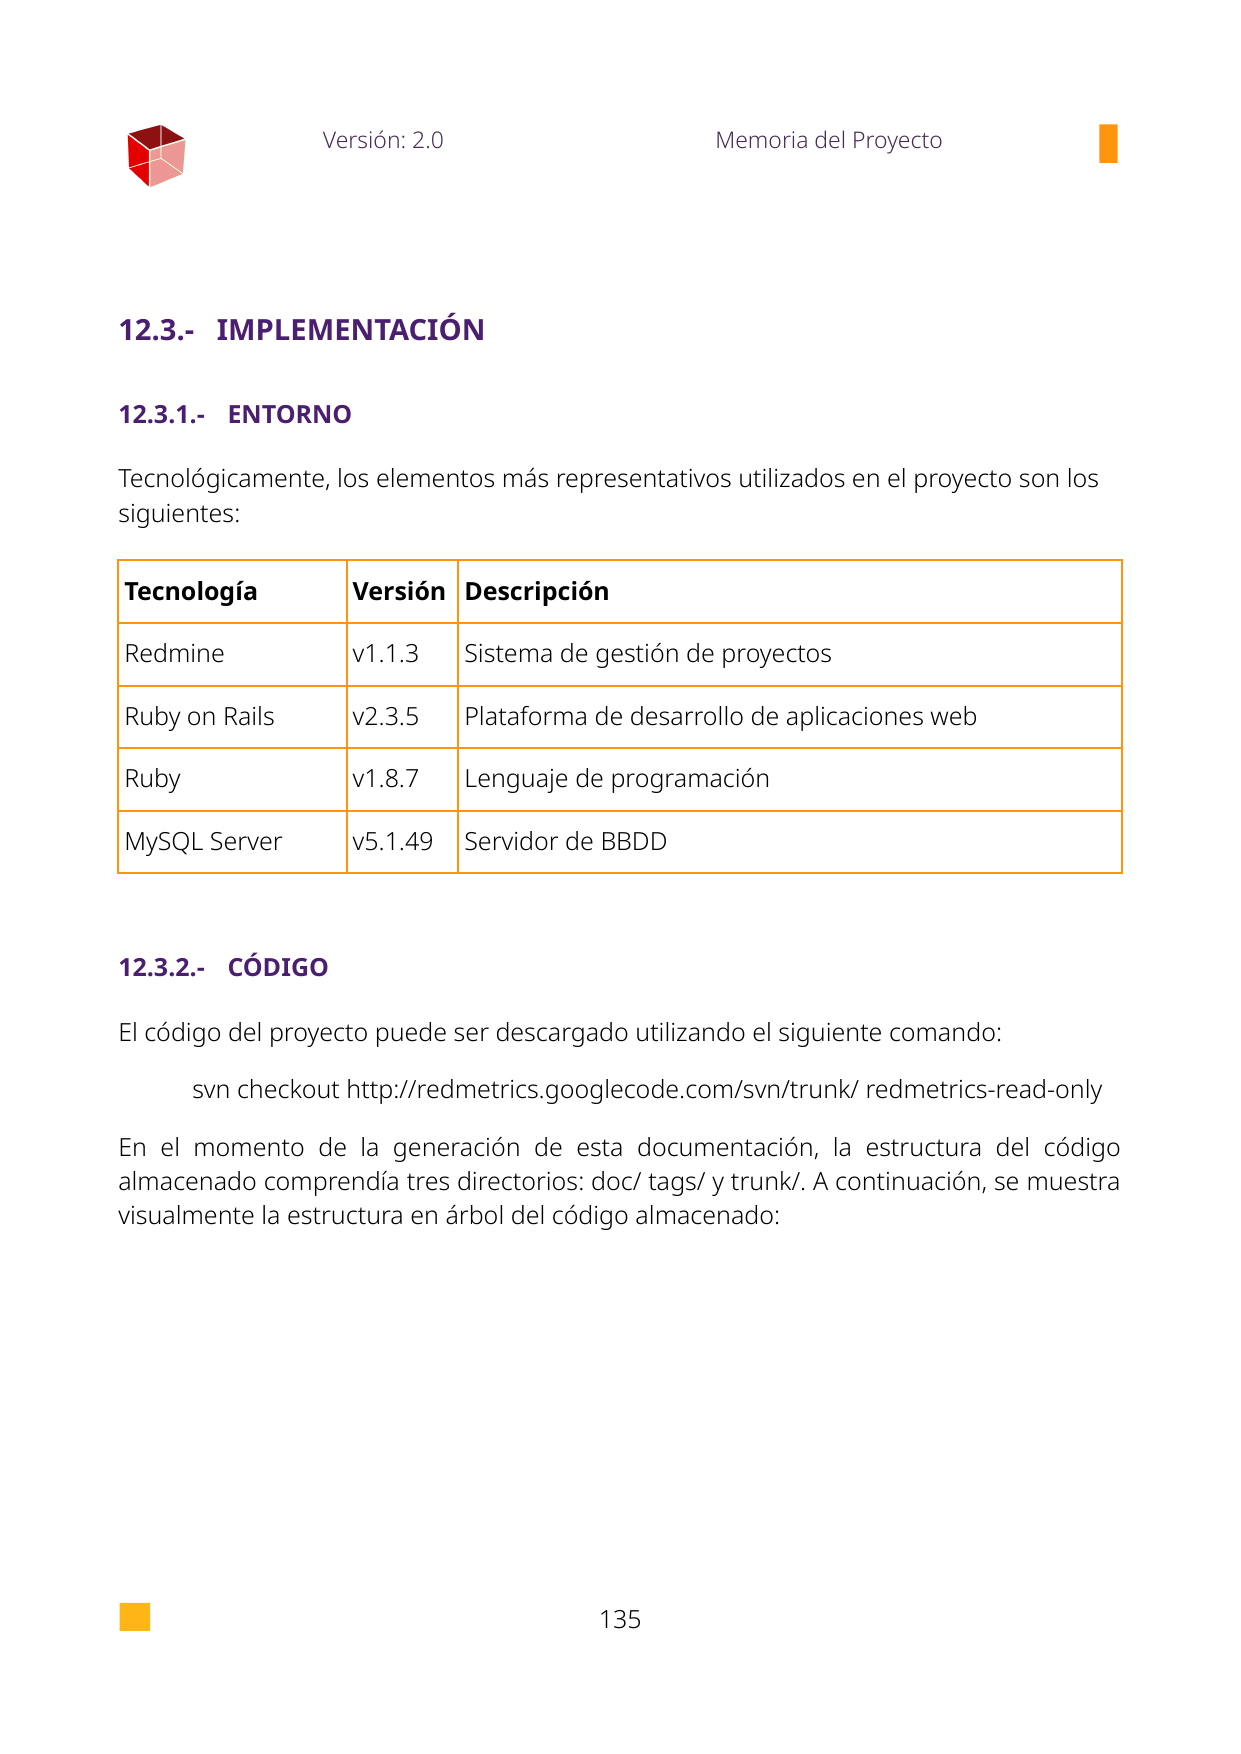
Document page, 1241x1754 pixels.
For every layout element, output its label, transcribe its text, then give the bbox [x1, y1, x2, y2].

subtitle Entorno [118, 397, 1122, 431]
table_cell Sistema de gestión de proyectos [459, 624, 1121, 684]
text En el momento de la generación de esta documentación, la estructura del código almacenado comprendía tres directorios: doc/ tags/ y trunk/. A continuación, se muestra visualmente la estructura en árbol del código almacenado: [118, 1129, 1122, 1232]
text svn checkout http://redmetrics.googlecode.com/svn/trunk/ redmetrics-read-only [118, 1072, 1122, 1106]
text El código del proyecto puede ser descargado utilizando el siguiente comando: [118, 1014, 1122, 1048]
table_header Versión [348, 561, 457, 622]
table_cell v5.1.49 [348, 812, 457, 872]
table_cell v1.8.7 [348, 749, 457, 810]
table_cell Lenguaje de programación [459, 749, 1121, 810]
table_header Tecnología [119, 561, 346, 622]
picture [123, 123, 189, 189]
table_cell MySQL Server [119, 812, 346, 872]
table_header Descripción [459, 561, 1121, 622]
subtitle Código [118, 950, 1122, 984]
table_cell Plataforma de desarrollo de aplicaciones web [459, 687, 1121, 747]
subtitle Implementación [118, 309, 1122, 349]
table_cell Redmine [119, 624, 346, 684]
table_cell v2.3.5 [348, 687, 457, 747]
table_cell Ruby on Rails [119, 687, 346, 747]
table_cell Ruby [119, 749, 346, 810]
table_cell v1.1.3 [348, 624, 457, 684]
text Tecnológicamente, los elementos más representativos utilizados en el proyecto son los siguientes: [118, 461, 1122, 529]
table_cell Servidor de BBDD [459, 812, 1121, 872]
